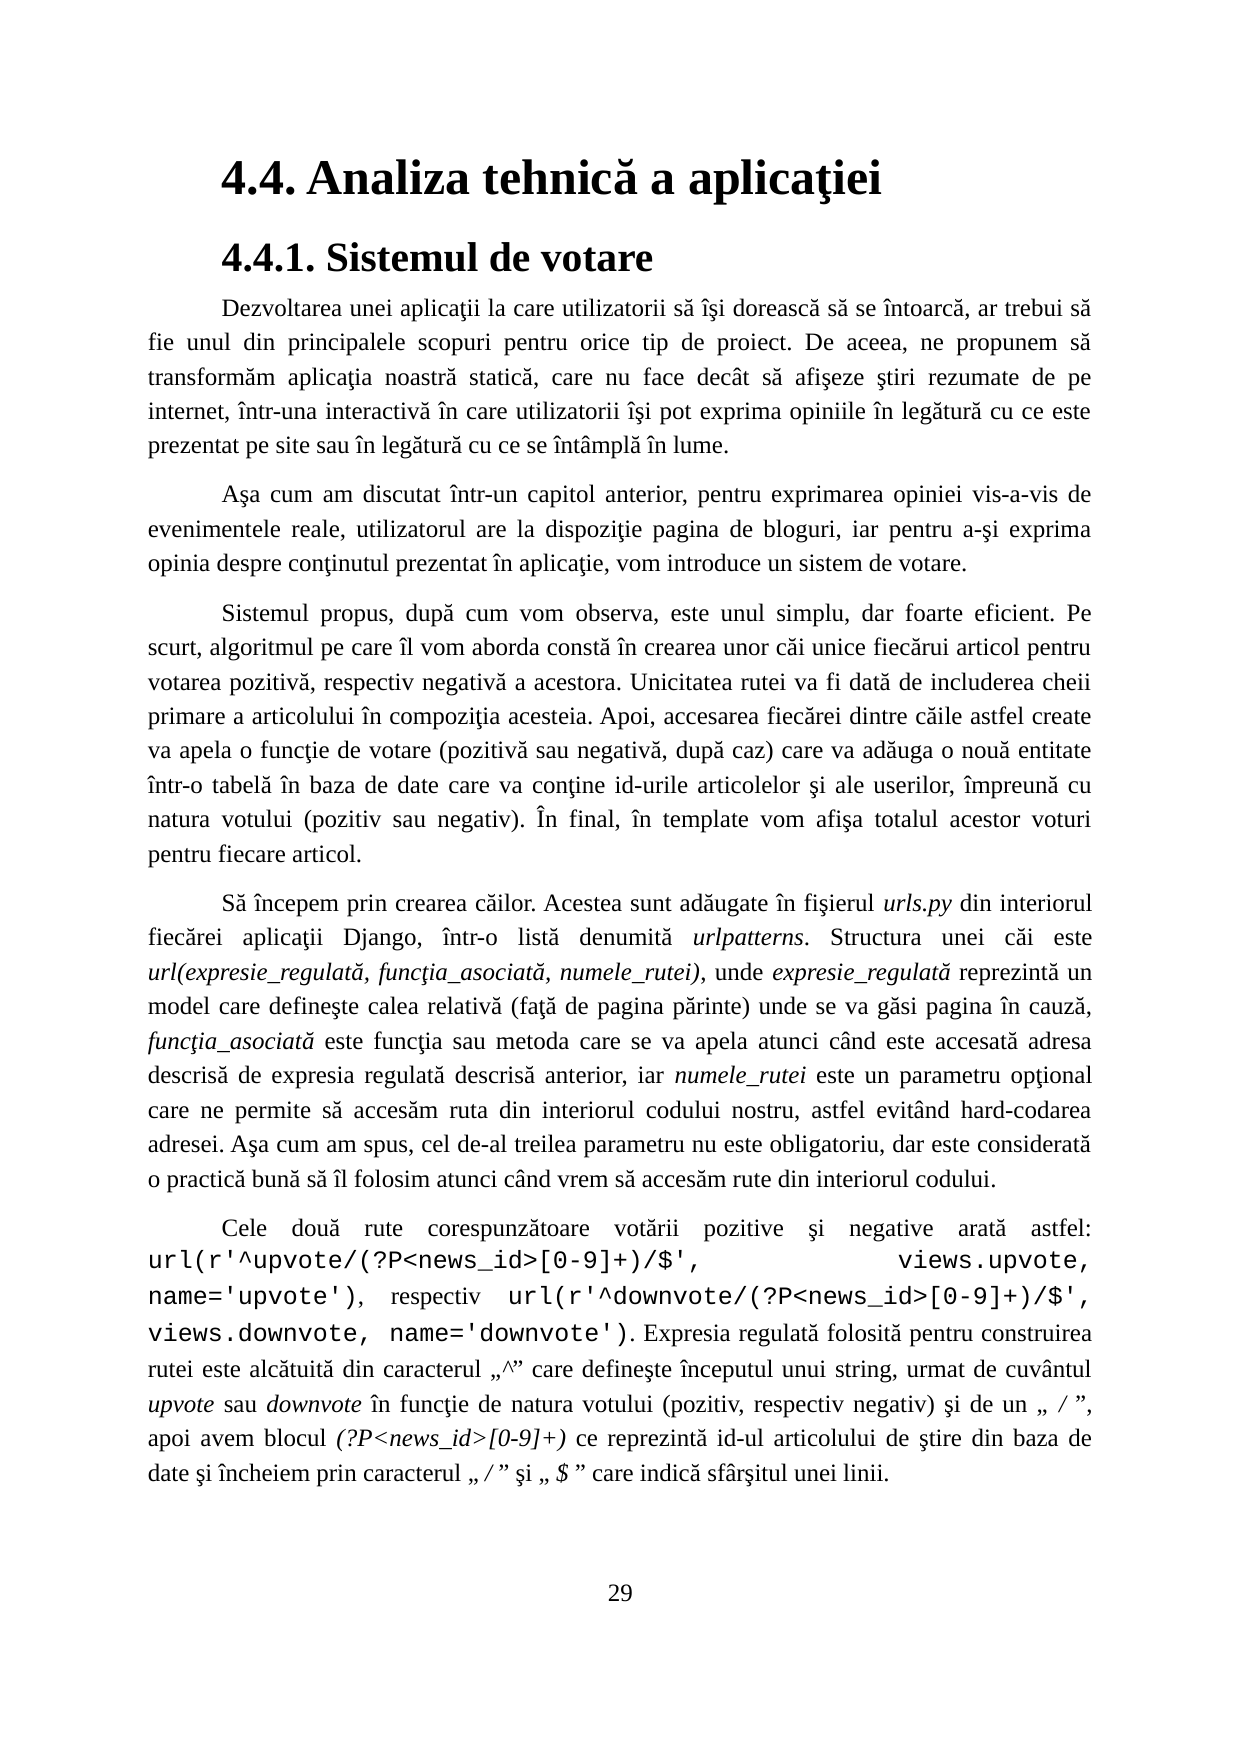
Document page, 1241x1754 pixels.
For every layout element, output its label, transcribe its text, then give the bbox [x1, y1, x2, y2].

text Să începem prin crearea căilor. Acestea sunt adăugate în fişierul urls.py din interiorul fiecărei aplicaţii Django, într-o listă denumită urlpatterns. Structura unei căi este url(expresie_regulată, funcţia_asociată, numele_rutei), unde expresie_regulată reprezintă un model care defineşte calea relativă (faţă de pagina părinte) unde se va găsi pagina în cauză, funcţia_asociată este funcţia sau metoda care se va apela atunci când este accesată adresa descrisă de expresia regulată descrisă anterior, iar numele_rutei este un parametru opţional care ne permite să accesăm ruta din interiorul codului nostru, astfel evitând hard-codarea adresei. Aşa cum am spus, cel de-al treilea parametru nu este obligatoriu, dar este considerată o practică bună să îl folosim atunci când vrem să accesăm rute din interiorul codului. [148, 888, 1093, 1193]
text Cele două rute corespunzătoare votării pozitive şi negative arată astfel: url(r'^upvote/(?P<news_id>[0-9]+)/$', views.upvote, name='upvote'), respectiv url(r'^downvote/(?P<news_id>[0-9]+)/$', views.downvote, name='downvote'). Expresia regulată folosită pentru construirea rutei este alcătuită din caracterul „^” care defineşte începutul unui string, urmat de cuvântul upvote sau downvote în funcţie de natura votului (pozitiv, respectiv negativ) şi de un „ / ”, apoi avem blocul (?P<news_id>[0-9]+) ce reprezintă id-ul articolului de ştire din baza de date şi încheiem prin caracterul „ / ” şi „ $ ” care indică sfârşitul unei linii. [148, 1213, 1093, 1487]
subtitle 4.4.1. Sistemul de votare [148, 232, 1093, 280]
text Aşa cum am discutat într-un capitol anterior, pentru exprimarea opiniei vis-a-vis de evenimentele reale, utilizatorul are la dispoziţie pagina de bloguri, iar pentru a-şi exprima opinia despre conţinutul prezentat în aplicaţie, vom introduce un sistem de votare. [148, 479, 1093, 577]
text Dezvoltarea unei aplicaţii la care utilizatorii să îşi dorească să se întoarcă, ar trebui să fie unul din principalele scopuri pentru orice tip de proiect. De aceea, ne propunem să transformăm aplicaţia noastră statică, care nu face decât să afişeze ştiri rezumate de pe internet, într-una interactivă în care utilizatorii îşi pot exprima opiniile în legătură cu ce este prezentat pe site sau în legătură cu ce se întâmplă în lume. [148, 293, 1093, 459]
text Sistemul propus, după cum vom observa, este unul simplu, dar foarte eficient. Pe scurt, algoritmul pe care îl vom aborda constă în crearea unor căi unice fiecărui articol pentru votarea pozitivă, respectiv negativă a acestora. Unicitatea rutei va fi dată de includerea cheii primare a articolului în compoziţia acesteia. Apoi, accesarea fiecărei dintre căile astfel create va apela o funcţie de votare (pozitivă sau negativă, după caz) care va adăuga o nouă entitate într-o tabelă în baza de date care va conţine id-urile articolelor şi ale userilor, împreună cu natura votului (pozitiv sau negativ). În final, în template vom afişa totalul acestor voturi pentru fiecare articol. [148, 598, 1093, 868]
subtitle 4.4. Analiza tehnică a aplicaţiei [148, 148, 1093, 205]
